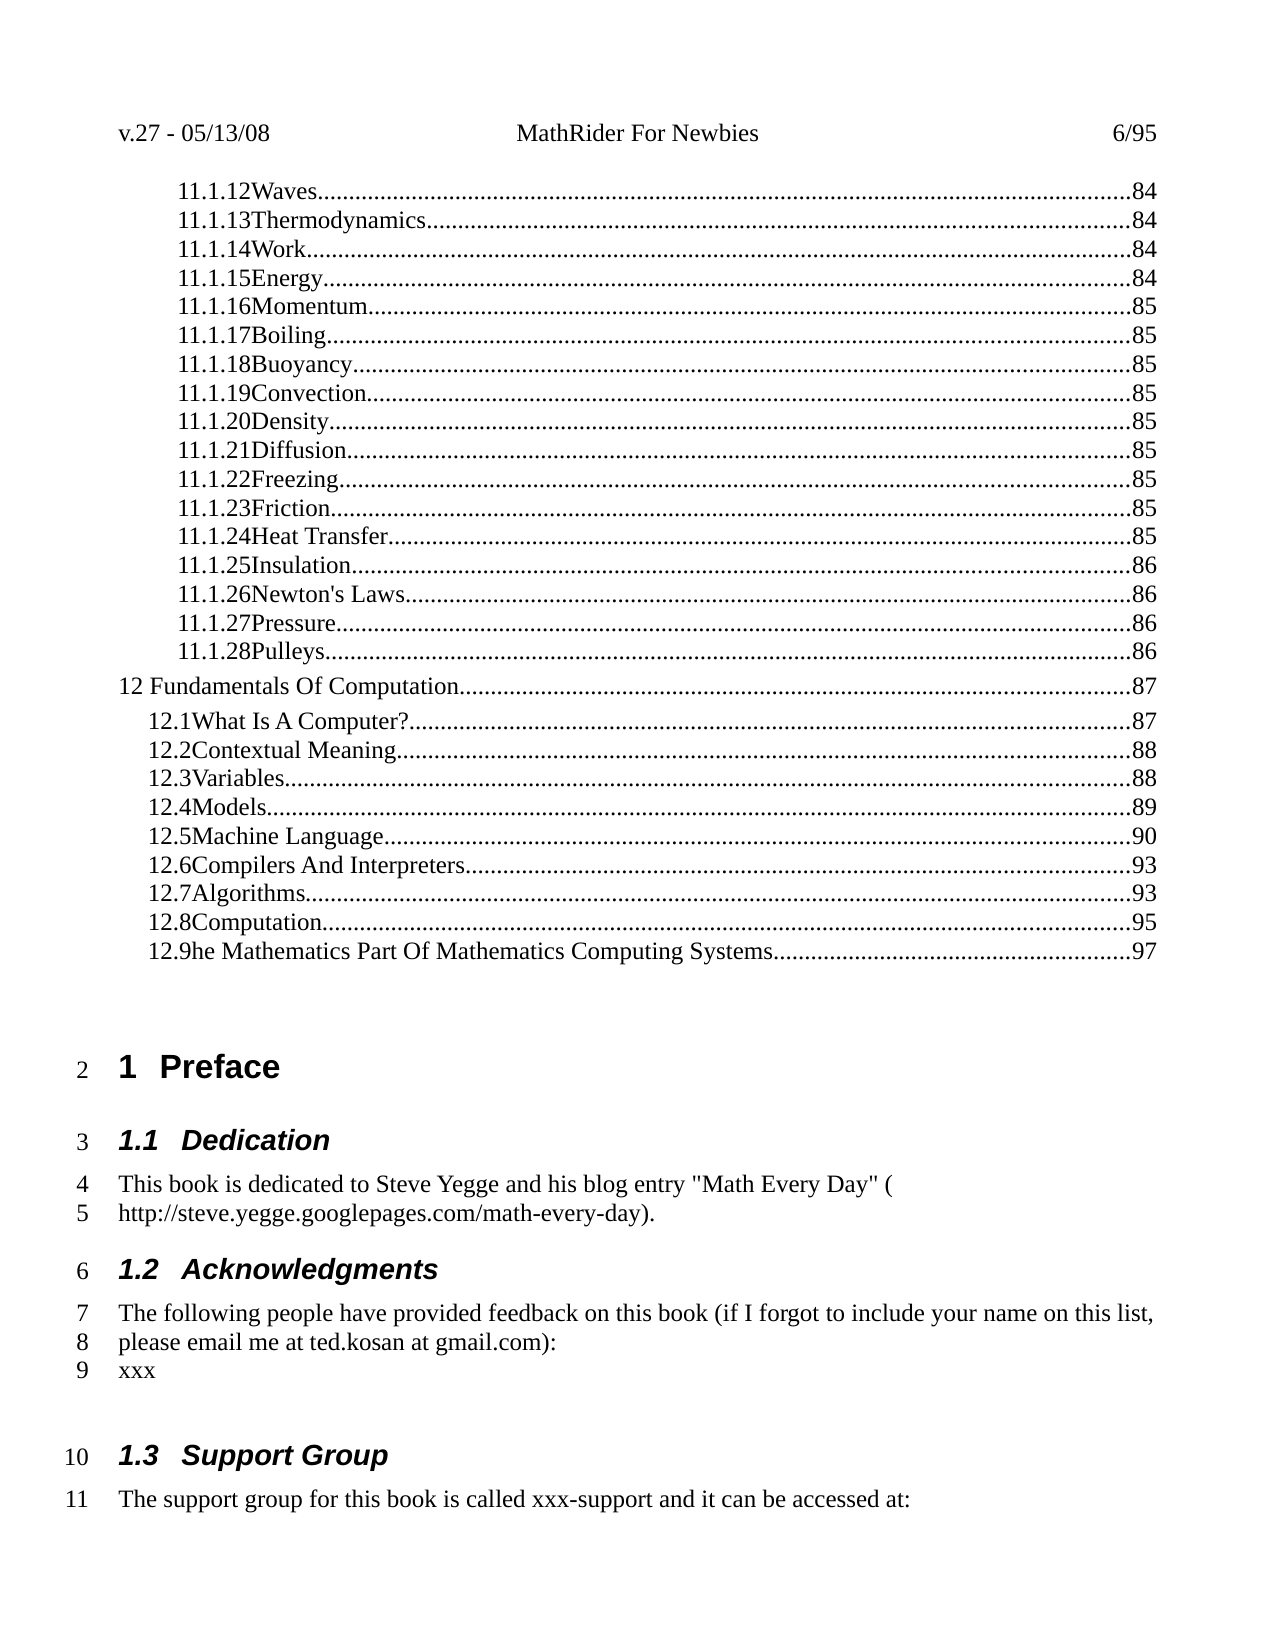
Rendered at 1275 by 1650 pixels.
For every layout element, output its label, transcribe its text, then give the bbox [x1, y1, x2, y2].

text 12.7Algorithms 93 [148, 878, 1157, 907]
text 12.1What Is A Computer? 87 [148, 706, 1157, 735]
text 11.1.18Buoyancy 85 [177, 349, 1157, 378]
text 11.1.17Boiling 85 [177, 320, 1157, 349]
text 12.6Compilers And Interpreters 93 [148, 850, 1157, 878]
text 12.8Computation 95 [148, 907, 1157, 936]
text 11.1.12Waves 84 [177, 176, 1157, 205]
text 12.4Models 89 [148, 792, 1157, 821]
text 11.1.22Freezing 85 [177, 464, 1157, 493]
subtitle Preface [118, 1047, 1157, 1086]
text 11.1.20Density 85 [177, 406, 1157, 435]
text 11.1.26Newton's Laws 86 [177, 579, 1157, 608]
text 11.1.21Diffusion 85 [177, 435, 1157, 464]
text 11.1.28Pulleys 86 [177, 636, 1157, 665]
text 12.5Machine Language 90 [148, 821, 1157, 850]
text The support group for this book is called xxx-support and it can be accessed at: [118, 1484, 1157, 1513]
text xxx [118, 1355, 1157, 1384]
text 12.3Variables 88 [148, 763, 1157, 792]
subtitle Acknowledgments [118, 1252, 1157, 1285]
text 11.1.24Heat Transfer 85 [177, 521, 1157, 550]
text 11.1.23Friction 85 [177, 493, 1157, 521]
text 12 Fundamentals Of Computation 87 [118, 671, 1157, 700]
text 11.1.27Pressure 86 [177, 608, 1157, 636]
text The following people have provided feedback on this book (if I forgot to include your name on this list, please email me at ted.kosan at gmail.com): [118, 1298, 1157, 1355]
text 12.9he Mathematics Part Of Mathematics Computing Systems 97 [148, 936, 1157, 965]
subtitle Support Group [118, 1438, 1157, 1471]
text 11.1.15Energy 84 [177, 263, 1157, 291]
text 11.1.13Thermodynamics 84 [177, 205, 1157, 234]
text 12.2Contextual Meaning 88 [148, 735, 1157, 763]
subtitle Dedication [118, 1123, 1157, 1157]
text This book is dedicated to Steve Yegge and his blog entry "Math Every Day" ( http://steve.yegge.googlepages.com/math-every-day). [118, 1169, 1157, 1227]
text 11.1.16Momentum 85 [177, 291, 1157, 320]
text 11.1.25Insulation 86 [177, 550, 1157, 579]
text 11.1.19Convection 85 [177, 378, 1157, 406]
text 11.1.14Work 84 [177, 234, 1157, 263]
